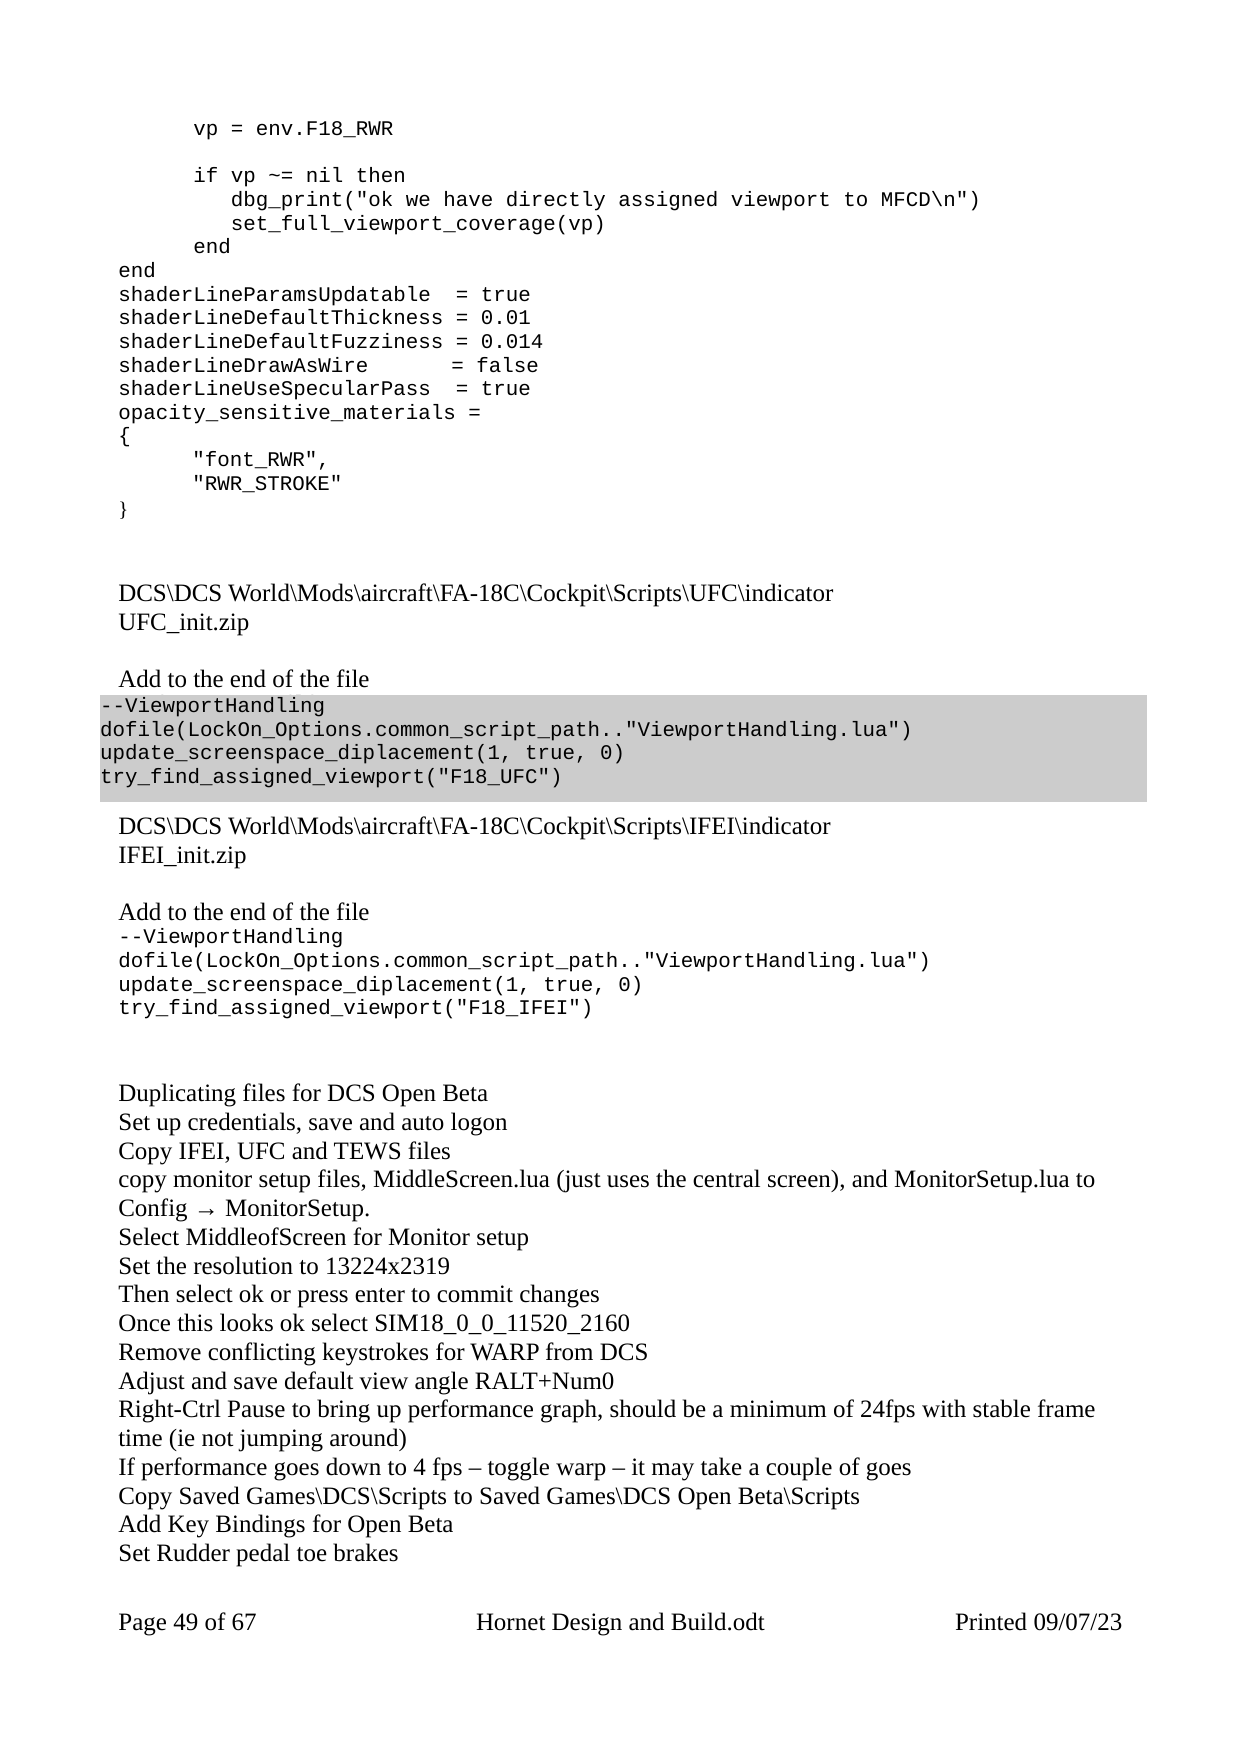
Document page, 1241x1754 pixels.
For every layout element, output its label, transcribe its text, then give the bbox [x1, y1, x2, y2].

text If performance goes down to 4 fps – toggle warp – it may take a couple of goes [118, 1452, 1122, 1481]
text Then select ok or press enter to commit changes [118, 1279, 1122, 1308]
text "font_RWR", [118, 449, 1122, 473]
text Copy IFEI, UFC and TEWS files [118, 1136, 1122, 1164]
text Set Rudder pedal toe brakes [118, 1538, 1122, 1567]
text dbg_print("ok we have directly assigned viewport to MFCD\n") [118, 189, 1122, 213]
text Select MiddleofScreen for Monitor setup [118, 1222, 1122, 1251]
text } [118, 496, 1122, 521]
text Duplicating files for DCS Open Beta [118, 1078, 1122, 1107]
text { [118, 426, 1122, 449]
text Adjust and save default view angle RALT+Num0 [118, 1366, 1122, 1394]
text shaderLineDefaultThickness = 0.01 [118, 307, 1122, 331]
text Once this looks ok select SIM18_0_0_11520_2160 [118, 1308, 1122, 1337]
text end [118, 236, 1122, 260]
text IFEI_init.zip [118, 840, 1122, 869]
text end [118, 260, 1122, 284]
text update_screenspace_diplacement(1, true, 0) [118, 973, 1122, 997]
text DCS\DCS World\Mods\aircraft\FA-18C\Cockpit\Scripts\IFEI\indicator [118, 811, 1122, 840]
text opacity_sensitive_materials = [118, 402, 1122, 426]
text dofile(LockOn_Options.common_script_path.."ViewportHandling.lua") [118, 950, 1122, 973]
text Remove conflicting keystrokes for WARP from DCS [118, 1337, 1122, 1366]
text Set up credentials, save and auto logon [118, 1107, 1122, 1136]
text set_full_viewport_coverage(vp) [118, 213, 1122, 236]
text Set the resolution to 13224x2319 [118, 1251, 1122, 1279]
text shaderLineParamsUpdatable = true [118, 284, 1122, 307]
text Add Key Bindings for Open Beta [118, 1509, 1122, 1538]
text Right-Ctrl Pause to bring up performance graph, should be a minimum of 24fps with stable frame time (ie not jumping around) [118, 1394, 1122, 1452]
text copy monitor setup files, MiddleScreen.lua (just uses the central screen), and MonitorSetup.lua to Config → MonitorSetup. [118, 1164, 1122, 1222]
text "RWR_STROKE" [118, 473, 1122, 496]
text Copy Saved Games\DCS\Scripts to Saved Games\DCS Open Beta\Scripts [118, 1481, 1122, 1509]
text vp = env.F18_RWR [118, 118, 1122, 142]
text shaderLineUseSpecularPass = true [118, 378, 1122, 402]
text --ViewportHandling [118, 926, 1122, 950]
text Add to the end of the file [118, 897, 1122, 926]
text Add to the end of the file [118, 664, 1122, 693]
text DCS\DCS World\Mods\aircraft\FA-18C\Cockpit\Scripts\UFC\indicator [118, 578, 1122, 607]
text shaderLineDrawAsWire = false [118, 354, 1122, 378]
text UFC_init.zip [118, 607, 1122, 636]
text try_find_assigned_viewport("F18_IFEI") [118, 997, 1122, 1021]
text shaderLineDefaultFuzziness = 0.014 [118, 331, 1122, 354]
text if vp ~= nil then [118, 165, 1122, 189]
